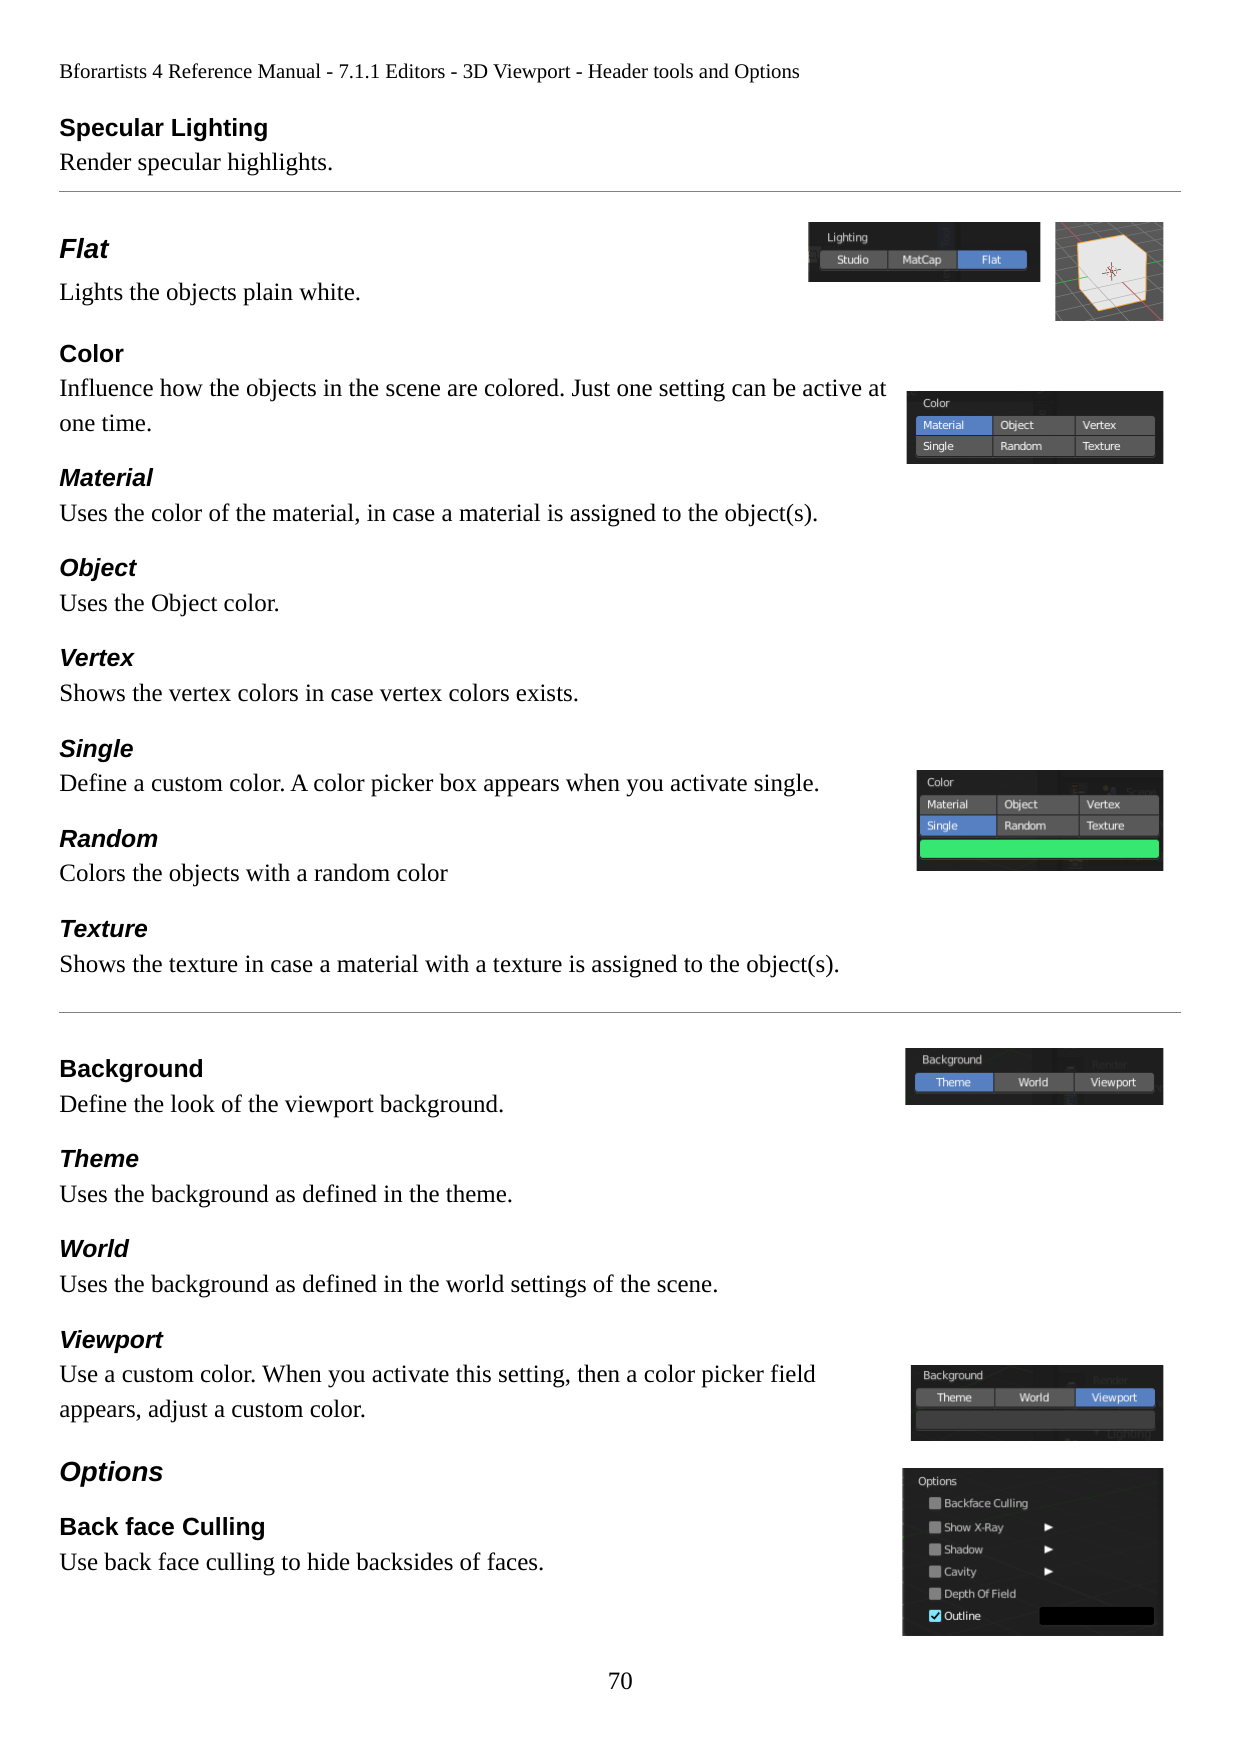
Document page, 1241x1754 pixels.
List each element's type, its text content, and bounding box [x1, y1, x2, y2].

subtitle Background [59, 1054, 905, 1083]
text Use a custom color. When you activate this setting, then a color picker field appears, adjust a custom color. [59, 1359, 1181, 1423]
text Use back face culling to hide backsides of faces. [59, 1547, 902, 1576]
subtitle [1164, 233, 1181, 265]
text Uses the Object color. [59, 588, 1181, 617]
text Define the look of the viewport background. [59, 1089, 1181, 1118]
subtitle [1164, 1054, 1181, 1083]
subtitle Options [59, 1456, 1181, 1487]
subtitle Viewport [59, 1325, 1181, 1353]
text Define a custom color. A color picker box appears when you activate single. [59, 768, 1181, 797]
subtitle Vertex [59, 643, 1181, 672]
subtitle [1041, 233, 1055, 265]
subtitle World [59, 1234, 1181, 1263]
subtitle Random [59, 824, 916, 852]
subtitle Flat [59, 233, 808, 265]
text Shows the texture in case a material with a texture is assigned to the object(s). [59, 949, 1181, 977]
picture [1055, 222, 1164, 321]
text Shows the vertex colors in case vertex colors exists. [59, 678, 1181, 707]
subtitle Color [59, 339, 1181, 367]
text Colors the objects with a random color [59, 858, 1181, 887]
picture [916, 770, 1164, 871]
picture [902, 1468, 1164, 1636]
subtitle Back face Culling [59, 1512, 902, 1541]
text Uses the background as defined in the world settings of the scene. [59, 1269, 1181, 1298]
subtitle Single [59, 734, 1181, 762]
picture [906, 391, 1164, 464]
text Uses the background as defined in the theme. [59, 1179, 1181, 1208]
subtitle [1164, 1512, 1181, 1541]
subtitle [1164, 824, 1181, 852]
picture [808, 222, 1041, 282]
subtitle Specular Lighting [59, 113, 1181, 141]
subtitle Material [59, 463, 1181, 492]
text Lights the objects plain white. [59, 277, 1055, 306]
picture [910, 1365, 1164, 1441]
subtitle Theme [59, 1144, 1181, 1173]
text Influence how the objects in the scene are colored. Just one setting can be active at one time. [59, 373, 1181, 391]
text Render specular highlights. [59, 147, 1181, 176]
text Uses the color of the material, in case a material is assigned to the object(s). [59, 498, 1181, 527]
picture [905, 1048, 1164, 1105]
subtitle Object [59, 553, 1181, 582]
subtitle Texture [59, 914, 1181, 942]
